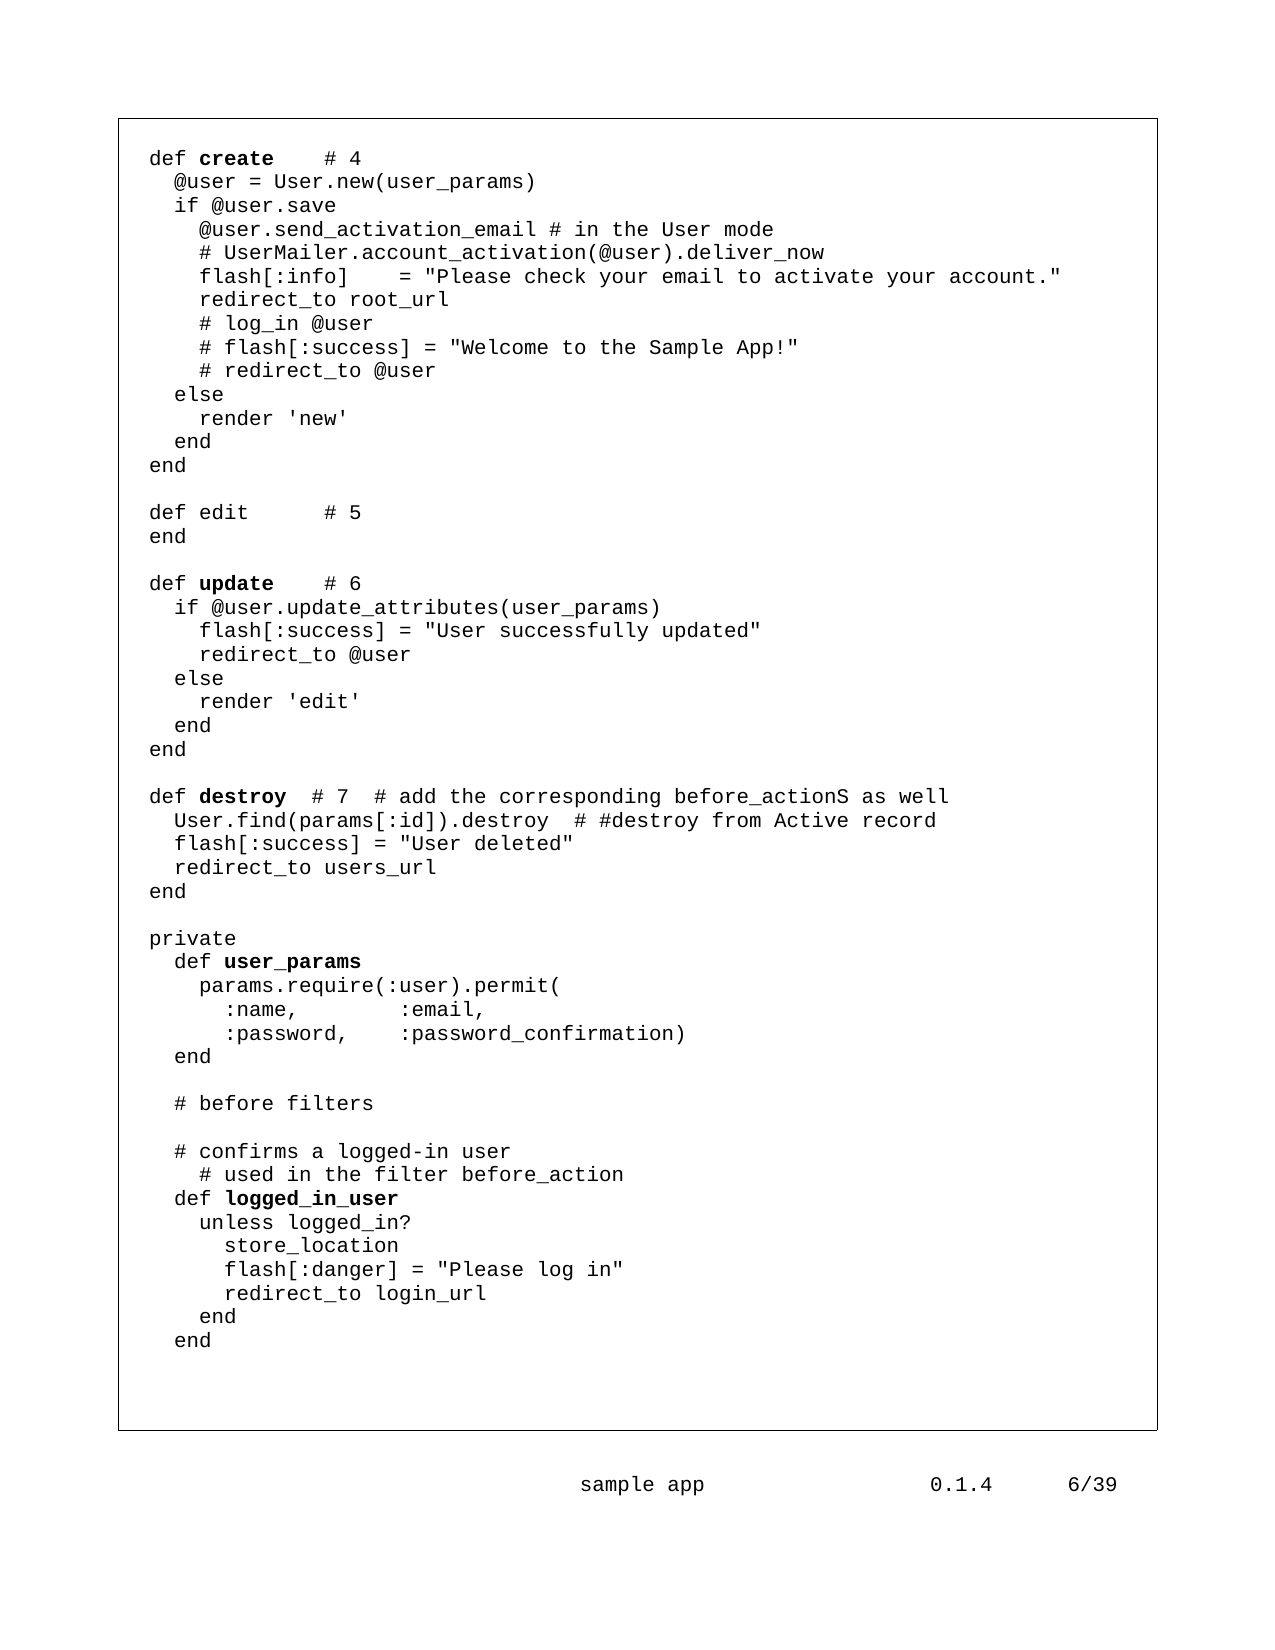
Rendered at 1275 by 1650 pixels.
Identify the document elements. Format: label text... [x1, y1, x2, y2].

table_header def create # 4 @user = User.new(user_params) if @user.save @user.send_activation_email # in the User mode # UserMailer.account_activation(@user).deliver_now flash[:info] = "Please check your email to activate your account." redirect_to root_url # log_in @user # flash[:success] = "Welcome to the Sample App!" # redirect_to @user else render 'new' end end def edit # 5 end def update # 6 if @user.update_attributes(user_params) flash[:success] = "User successfully updated" redirect_to @user else render 'edit' end end def destroy # 7 # add the corresponding before_actionS as well User.find(params[:id]).destroy # #destroy from Active record flash[:success] = "User deleted" redirect_to users_url end private def user_params params.require(:user).permit( :name, :email, :password, :password_confirmation) end # before filters # confirms a logged-in user # used in the filter before_action def logged_in_user unless logged_in? store_location flash[:danger] = "Please log in" redirect_to login_url end end [119, 119, 1157, 1430]
